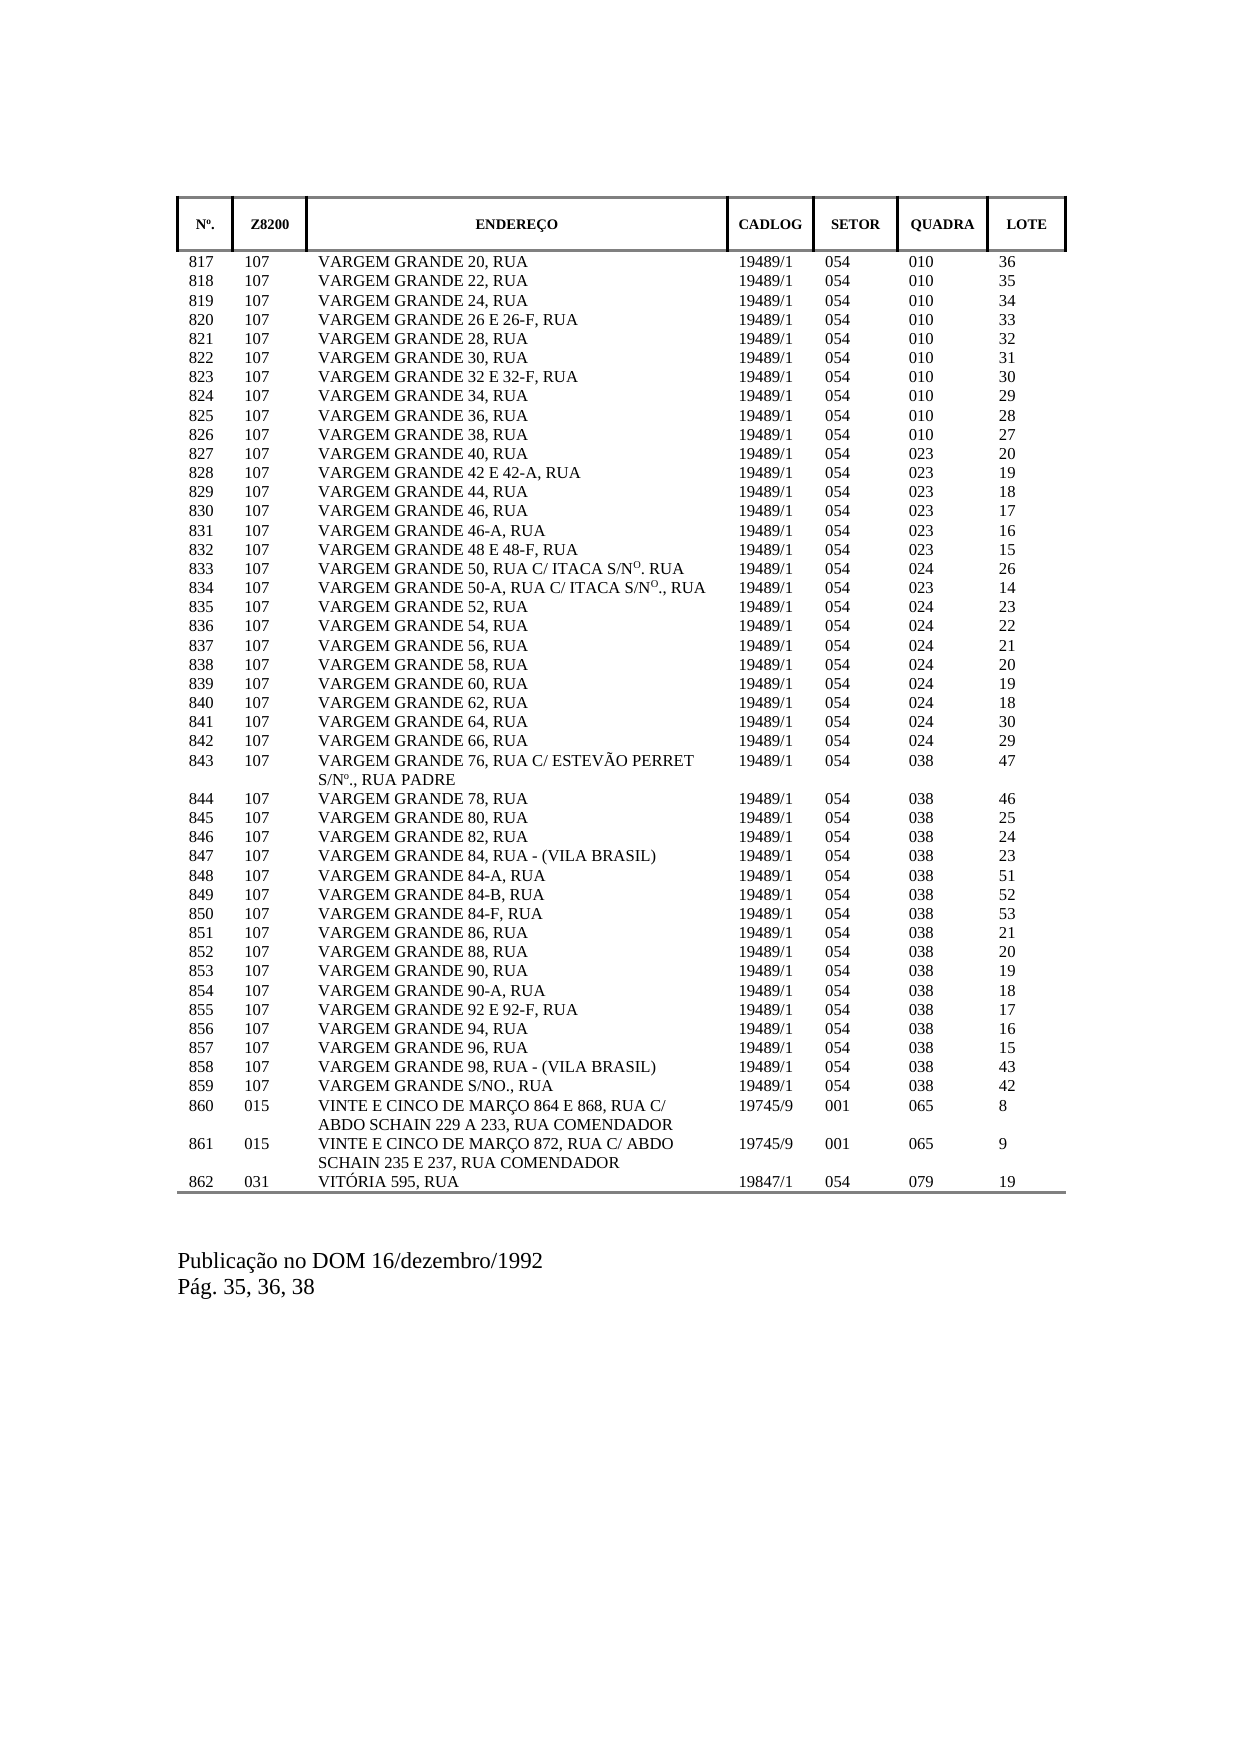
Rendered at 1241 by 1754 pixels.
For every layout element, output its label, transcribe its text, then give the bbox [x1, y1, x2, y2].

table_cell 17 [988, 501, 1066, 520]
table_cell 19489/1 [727, 616, 814, 635]
table_cell 107 [233, 329, 307, 348]
table_cell 054 [814, 329, 897, 348]
table_cell VARGEM GRANDE 46, RUA [307, 501, 727, 520]
table_cell VARGEM GRANDE 76, RUA C/ ESTEVÃO PERRET S/No., RUA PADRE [307, 750, 727, 789]
table_cell 054 [814, 463, 897, 482]
text Pág. 35, 36, 38 [177, 1273, 1063, 1300]
table_cell 859 [177, 1076, 233, 1095]
table_cell 22 [988, 616, 1066, 635]
table_cell VITÓRIA 595, RUA [307, 1172, 727, 1191]
table_cell 054 [814, 961, 897, 980]
table_cell 024 [897, 655, 987, 674]
table_cell 25 [988, 808, 1066, 827]
table_cell 054 [814, 425, 897, 444]
table_cell 35 [988, 271, 1066, 290]
table_cell 839 [177, 674, 233, 693]
table_cell 46 [988, 789, 1066, 808]
table_cell 19489/1 [727, 405, 814, 424]
table_cell 107 [233, 942, 307, 961]
table_cell 15 [988, 540, 1066, 559]
table_cell VARGEM GRANDE 36, RUA [307, 405, 727, 424]
table_cell 19489/1 [727, 482, 814, 501]
table_cell 107 [233, 425, 307, 444]
table_cell 023 [897, 463, 987, 482]
table_cell 30 [988, 712, 1066, 731]
table_cell 823 [177, 367, 233, 386]
table_cell 054 [814, 252, 897, 271]
table_cell 29 [988, 386, 1066, 405]
table_cell VARGEM GRANDE 50-A, RUA C/ ITACA S/NO., RUA [307, 578, 727, 597]
table_cell 023 [897, 482, 987, 501]
table_cell 107 [233, 731, 307, 750]
table_header [727, 148, 814, 196]
table_cell VARGEM GRANDE 26 E 26-F, RUA [307, 310, 727, 329]
table_cell 107 [233, 271, 307, 290]
table_cell 023 [897, 501, 987, 520]
text Publicação no DOM 16/dezembro/1992 [177, 1247, 1063, 1273]
table_cell 010 [897, 405, 987, 424]
table_cell 107 [233, 310, 307, 329]
table_cell 19489/1 [727, 827, 814, 846]
table_cell VARGEM GRANDE 88, RUA [307, 942, 727, 961]
table_cell 107 [233, 885, 307, 904]
table_cell 862 [177, 1172, 233, 1191]
table_cell 054 [814, 674, 897, 693]
table_cell 054 [814, 1000, 897, 1019]
table_cell 16 [988, 1019, 1066, 1038]
table_cell 19 [988, 463, 1066, 482]
table_cell 19745/9 [727, 1134, 814, 1172]
table_cell 107 [233, 578, 307, 597]
table_cell 19489/1 [727, 252, 814, 271]
table_cell 107 [233, 865, 307, 884]
table_cell 010 [897, 252, 987, 271]
table_cell 107 [233, 808, 307, 827]
table_cell 054 [814, 980, 897, 999]
table_cell 023 [897, 540, 987, 559]
table_cell 107 [233, 712, 307, 731]
table_cell 849 [177, 885, 233, 904]
table_cell 107 [233, 1057, 307, 1076]
table_cell 14 [988, 578, 1066, 597]
table_cell 054 [814, 731, 897, 750]
table_cell 107 [233, 540, 307, 559]
table_cell 107 [233, 1038, 307, 1057]
table_cell 18 [988, 980, 1066, 999]
table_cell 19489/1 [727, 386, 814, 405]
table_cell 024 [897, 712, 987, 731]
table_cell 054 [814, 386, 897, 405]
table_cell VARGEM GRANDE 52, RUA [307, 597, 727, 616]
table_cell VARGEM GRANDE 46-A, RUA [307, 520, 727, 539]
table_cell 107 [233, 693, 307, 712]
table_header [814, 148, 897, 196]
table_cell 18 [988, 482, 1066, 501]
table_cell 19489/1 [727, 597, 814, 616]
table_cell 19489/1 [727, 942, 814, 961]
table_cell 53 [988, 904, 1066, 923]
table_cell 19 [988, 1172, 1066, 1191]
table_cell 854 [177, 980, 233, 999]
table_cell 19489/1 [727, 808, 814, 827]
table_cell 107 [233, 597, 307, 616]
table_cell 858 [177, 1057, 233, 1076]
table_cell 024 [897, 693, 987, 712]
table_cell 010 [897, 348, 987, 367]
table_cell 107 [233, 904, 307, 923]
table_cell 830 [177, 501, 233, 520]
table_cell VARGEM GRANDE 86, RUA [307, 923, 727, 942]
table_cell 024 [897, 731, 987, 750]
table_cell 107 [233, 367, 307, 386]
table_cell 054 [814, 559, 897, 578]
table_cell 107 [233, 444, 307, 463]
table_cell 010 [897, 425, 987, 444]
table_cell 065 [897, 1134, 987, 1172]
table_cell VARGEM GRANDE 84-B, RUA [307, 885, 727, 904]
table_cell 851 [177, 923, 233, 942]
table_header [897, 148, 987, 196]
table_cell 15 [988, 1038, 1066, 1057]
table_cell 107 [233, 386, 307, 405]
table_cell 27 [988, 425, 1066, 444]
table_cell 19489/1 [727, 559, 814, 578]
table_cell 843 [177, 750, 233, 789]
table_cell 836 [177, 616, 233, 635]
table_cell 054 [814, 1057, 897, 1076]
table_cell 010 [897, 271, 987, 290]
table_cell VARGEM GRANDE 78, RUA [307, 789, 727, 808]
table_cell 842 [177, 731, 233, 750]
table_cell 23 [988, 597, 1066, 616]
table_cell 19489/1 [727, 290, 814, 309]
table_cell VARGEM GRANDE 90, RUA [307, 961, 727, 980]
table_cell 054 [814, 310, 897, 329]
table_cell VARGEM GRANDE 82, RUA [307, 827, 727, 846]
table_cell 038 [897, 904, 987, 923]
table_cell 107 [233, 559, 307, 578]
table_cell 824 [177, 386, 233, 405]
table_cell 844 [177, 789, 233, 808]
table_cell 19 [988, 674, 1066, 693]
table_cell 19489/1 [727, 310, 814, 329]
table_cell 054 [814, 348, 897, 367]
table_cell 838 [177, 655, 233, 674]
table_cell 855 [177, 1000, 233, 1019]
table_cell 19489/1 [727, 463, 814, 482]
table_cell 024 [897, 559, 987, 578]
table_cell VARGEM GRANDE 80, RUA [307, 808, 727, 827]
table_cell 038 [897, 885, 987, 904]
table_header [988, 148, 1066, 196]
table_cell 19489/1 [727, 501, 814, 520]
table_cell 19489/1 [727, 1076, 814, 1095]
table_cell 19489/1 [727, 655, 814, 674]
table_cell 054 [814, 1038, 897, 1057]
table_cell 038 [897, 1038, 987, 1057]
table_cell 17 [988, 1000, 1066, 1019]
table_cell 19489/1 [727, 520, 814, 539]
table_cell 038 [897, 961, 987, 980]
table_cell No. [179, 199, 231, 249]
table_cell 847 [177, 846, 233, 865]
table_cell 054 [814, 865, 897, 884]
table_cell 054 [814, 712, 897, 731]
table_cell 9 [988, 1134, 1066, 1172]
table_cell 015 [233, 1095, 307, 1134]
table_cell 19 [988, 961, 1066, 980]
table_cell 835 [177, 597, 233, 616]
table_cell 054 [814, 942, 897, 961]
table_cell 21 [988, 635, 1066, 654]
table_cell VARGEM GRANDE 30, RUA [307, 348, 727, 367]
table_cell 107 [233, 846, 307, 865]
table_cell VARGEM GRANDE 28, RUA [307, 329, 727, 348]
table_cell CADLOG [729, 199, 812, 249]
table_cell VARGEM GRANDE 20, RUA [307, 252, 727, 271]
table_cell 19847/1 [727, 1172, 814, 1191]
table_cell 107 [233, 616, 307, 635]
table_cell VARGEM GRANDE 92 E 92-F, RUA [307, 1000, 727, 1019]
table_cell 42 [988, 1076, 1066, 1095]
table_cell 107 [233, 290, 307, 309]
table_cell 860 [177, 1095, 233, 1134]
table_cell 107 [233, 635, 307, 654]
table_cell 840 [177, 693, 233, 712]
table_cell 107 [233, 655, 307, 674]
table_cell 010 [897, 310, 987, 329]
table_cell 107 [233, 961, 307, 980]
table_cell 038 [897, 942, 987, 961]
table_cell 34 [988, 290, 1066, 309]
table_cell 19489/1 [727, 923, 814, 942]
table_cell 054 [814, 482, 897, 501]
table_cell 023 [897, 520, 987, 539]
table_header [307, 148, 727, 196]
table_cell 054 [814, 405, 897, 424]
table_cell 19489/1 [727, 674, 814, 693]
table_cell VARGEM GRANDE 42 E 42-A, RUA [307, 463, 727, 482]
table_cell 015 [233, 1134, 307, 1172]
table_cell 821 [177, 329, 233, 348]
table_cell LOTE [989, 199, 1064, 249]
table_cell VARGEM GRANDE 64, RUA [307, 712, 727, 731]
table_cell 023 [897, 444, 987, 463]
table_cell 52 [988, 885, 1066, 904]
table_cell VARGEM GRANDE 84-F, RUA [307, 904, 727, 923]
table_cell 054 [814, 827, 897, 846]
table_cell 837 [177, 635, 233, 654]
table_cell 038 [897, 846, 987, 865]
table_cell 19489/1 [727, 712, 814, 731]
table_cell 054 [814, 750, 897, 789]
table_cell 19489/1 [727, 1019, 814, 1038]
table_cell 001 [814, 1095, 897, 1134]
table_cell 33 [988, 310, 1066, 329]
table_cell 19489/1 [727, 1000, 814, 1019]
table_cell 038 [897, 1076, 987, 1095]
table_cell 853 [177, 961, 233, 980]
table_cell VARGEM GRANDE 60, RUA [307, 674, 727, 693]
table_cell 19489/1 [727, 789, 814, 808]
table_cell 054 [814, 1076, 897, 1095]
table_cell 054 [814, 923, 897, 942]
table_cell 038 [897, 1057, 987, 1076]
table_cell 8 [988, 1095, 1066, 1134]
table_header [233, 148, 307, 196]
table_cell VARGEM GRANDE 40, RUA [307, 444, 727, 463]
table_cell 107 [233, 1019, 307, 1038]
table_cell 831 [177, 520, 233, 539]
table_cell VARGEM GRANDE 90-A, RUA [307, 980, 727, 999]
table_cell 828 [177, 463, 233, 482]
table_cell 107 [233, 789, 307, 808]
table_cell 23 [988, 846, 1066, 865]
table_cell 107 [233, 750, 307, 789]
table_cell VARGEM GRANDE 32 E 32-F, RUA [307, 367, 727, 386]
table_cell VARGEM GRANDE 84, RUA - (VILA BRASIL) [307, 846, 727, 865]
table_cell VARGEM GRANDE S/NO., RUA [307, 1076, 727, 1095]
table_cell 001 [814, 1134, 897, 1172]
table_cell 846 [177, 827, 233, 846]
table_cell 054 [814, 693, 897, 712]
table_cell 24 [988, 827, 1066, 846]
table_cell 19489/1 [727, 367, 814, 386]
table_cell 054 [814, 904, 897, 923]
table_cell VARGEM GRANDE 62, RUA [307, 693, 727, 712]
table_cell 107 [233, 827, 307, 846]
table_cell 19489/1 [727, 348, 814, 367]
table_cell 825 [177, 405, 233, 424]
table_cell 856 [177, 1019, 233, 1038]
table_cell 054 [814, 271, 897, 290]
table_cell 861 [177, 1134, 233, 1172]
table_cell 16 [988, 520, 1066, 539]
table_cell 819 [177, 290, 233, 309]
table_cell 054 [814, 808, 897, 827]
table_cell 107 [233, 674, 307, 693]
table_cell 51 [988, 865, 1066, 884]
table_cell 822 [177, 348, 233, 367]
table_cell VARGEM GRANDE 48 E 48-F, RUA [307, 540, 727, 559]
table_cell 038 [897, 1019, 987, 1038]
table_cell 47 [988, 750, 1066, 789]
table_cell 18 [988, 693, 1066, 712]
table_cell 038 [897, 750, 987, 789]
table_cell 054 [814, 540, 897, 559]
table_cell 19489/1 [727, 846, 814, 865]
table_cell 19489/1 [727, 885, 814, 904]
table_cell 107 [233, 463, 307, 482]
table_cell 065 [897, 1095, 987, 1134]
table_cell 054 [814, 616, 897, 635]
table_cell 20 [988, 655, 1066, 674]
table_cell 845 [177, 808, 233, 827]
table_cell 850 [177, 904, 233, 923]
table_cell 010 [897, 290, 987, 309]
table_cell VARGEM GRANDE 34, RUA [307, 386, 727, 405]
table_cell 19489/1 [727, 1038, 814, 1057]
table_cell 19489/1 [727, 271, 814, 290]
table_cell 19489/1 [727, 731, 814, 750]
table_cell 107 [233, 405, 307, 424]
table_cell 054 [814, 789, 897, 808]
table_cell VARGEM GRANDE 84-A, RUA [307, 865, 727, 884]
table_cell VARGEM GRANDE 96, RUA [307, 1038, 727, 1057]
table_cell 26 [988, 559, 1066, 578]
table_cell VARGEM GRANDE 94, RUA [307, 1019, 727, 1038]
table_cell VARGEM GRANDE 66, RUA [307, 731, 727, 750]
table_cell 32 [988, 329, 1066, 348]
table_cell 19489/1 [727, 425, 814, 444]
table_cell 054 [814, 1172, 897, 1191]
table_cell QUADRA [899, 199, 986, 249]
table_cell 038 [897, 923, 987, 942]
table_cell 107 [233, 980, 307, 999]
table_cell 054 [814, 367, 897, 386]
table_cell 852 [177, 942, 233, 961]
table_cell 024 [897, 635, 987, 654]
table_cell 19489/1 [727, 540, 814, 559]
table_cell 43 [988, 1057, 1066, 1076]
table_cell Z8200 [234, 199, 305, 249]
table_cell 038 [897, 865, 987, 884]
table_cell VARGEM GRANDE 24, RUA [307, 290, 727, 309]
table_cell 19489/1 [727, 961, 814, 980]
table_cell 024 [897, 597, 987, 616]
table_cell 107 [233, 1076, 307, 1095]
table_cell 054 [814, 635, 897, 654]
table_cell 054 [814, 885, 897, 904]
table_cell 107 [233, 501, 307, 520]
table_cell 031 [233, 1172, 307, 1191]
table_cell 010 [897, 386, 987, 405]
table_cell 19489/1 [727, 980, 814, 999]
table_cell 054 [814, 1019, 897, 1038]
table_cell 19489/1 [727, 444, 814, 463]
table_cell 820 [177, 310, 233, 329]
table_cell 19489/1 [727, 865, 814, 884]
table_cell 818 [177, 271, 233, 290]
table_cell 010 [897, 367, 987, 386]
table_cell 024 [897, 616, 987, 635]
table_cell VARGEM GRANDE 54, RUA [307, 616, 727, 635]
table_header [177, 148, 233, 196]
table_cell 834 [177, 578, 233, 597]
table_cell 832 [177, 540, 233, 559]
table_cell SETOR [815, 199, 896, 249]
table_cell 857 [177, 1038, 233, 1057]
table_cell 054 [814, 597, 897, 616]
table_cell 107 [233, 520, 307, 539]
table_cell VINTE E CINCO DE MARÇO 864 E 868, RUA C/ ABDO SCHAIN 229 A 233, RUA COMENDADOR [307, 1095, 727, 1134]
table_cell 28 [988, 405, 1066, 424]
table_cell 054 [814, 520, 897, 539]
table_cell 023 [897, 578, 987, 597]
table_cell 817 [177, 252, 233, 271]
table_cell 19489/1 [727, 578, 814, 597]
table_cell 038 [897, 980, 987, 999]
table_cell 107 [233, 482, 307, 501]
table_cell 20 [988, 444, 1066, 463]
table_cell VARGEM GRANDE 38, RUA [307, 425, 727, 444]
table_cell 19489/1 [727, 329, 814, 348]
table_cell 054 [814, 290, 897, 309]
table_cell 30 [988, 367, 1066, 386]
table_cell 054 [814, 846, 897, 865]
table_cell 848 [177, 865, 233, 884]
table_cell 19745/9 [727, 1095, 814, 1134]
table_cell 19489/1 [727, 750, 814, 789]
table_cell 36 [988, 252, 1066, 271]
table_cell 107 [233, 252, 307, 271]
table_cell VARGEM GRANDE 22, RUA [307, 271, 727, 290]
table_cell 054 [814, 655, 897, 674]
table_cell 29 [988, 731, 1066, 750]
table_cell VARGEM GRANDE 98, RUA - (VILA BRASIL) [307, 1057, 727, 1076]
table_cell 024 [897, 674, 987, 693]
table_cell 826 [177, 425, 233, 444]
table_cell VARGEM GRANDE 44, RUA [307, 482, 727, 501]
table_cell 010 [897, 329, 987, 348]
table_cell 827 [177, 444, 233, 463]
table_cell 21 [988, 923, 1066, 942]
table_cell 19489/1 [727, 635, 814, 654]
table_cell VINTE E CINCO DE MARÇO 872, RUA C/ ABDO SCHAIN 235 E 237, RUA COMENDADOR [307, 1134, 727, 1172]
table_cell 31 [988, 348, 1066, 367]
table_cell 20 [988, 942, 1066, 961]
table_cell 841 [177, 712, 233, 731]
table_cell 038 [897, 808, 987, 827]
table_cell 19489/1 [727, 1057, 814, 1076]
table_cell 054 [814, 444, 897, 463]
table_cell 107 [233, 348, 307, 367]
table_cell 038 [897, 789, 987, 808]
table_cell 054 [814, 578, 897, 597]
table_cell 038 [897, 827, 987, 846]
table_cell 107 [233, 923, 307, 942]
table_cell 038 [897, 1000, 987, 1019]
table_cell VARGEM GRANDE 56, RUA [307, 635, 727, 654]
table_cell ENDEREÇO [308, 199, 726, 249]
table_cell 079 [897, 1172, 987, 1191]
table_cell 829 [177, 482, 233, 501]
table_cell 19489/1 [727, 693, 814, 712]
table_cell 054 [814, 501, 897, 520]
table_cell VARGEM GRANDE 50, RUA C/ ITACA S/NO. RUA [307, 559, 727, 578]
table_cell VARGEM GRANDE 58, RUA [307, 655, 727, 674]
table_cell 833 [177, 559, 233, 578]
table_cell 107 [233, 1000, 307, 1019]
table_cell 19489/1 [727, 904, 814, 923]
